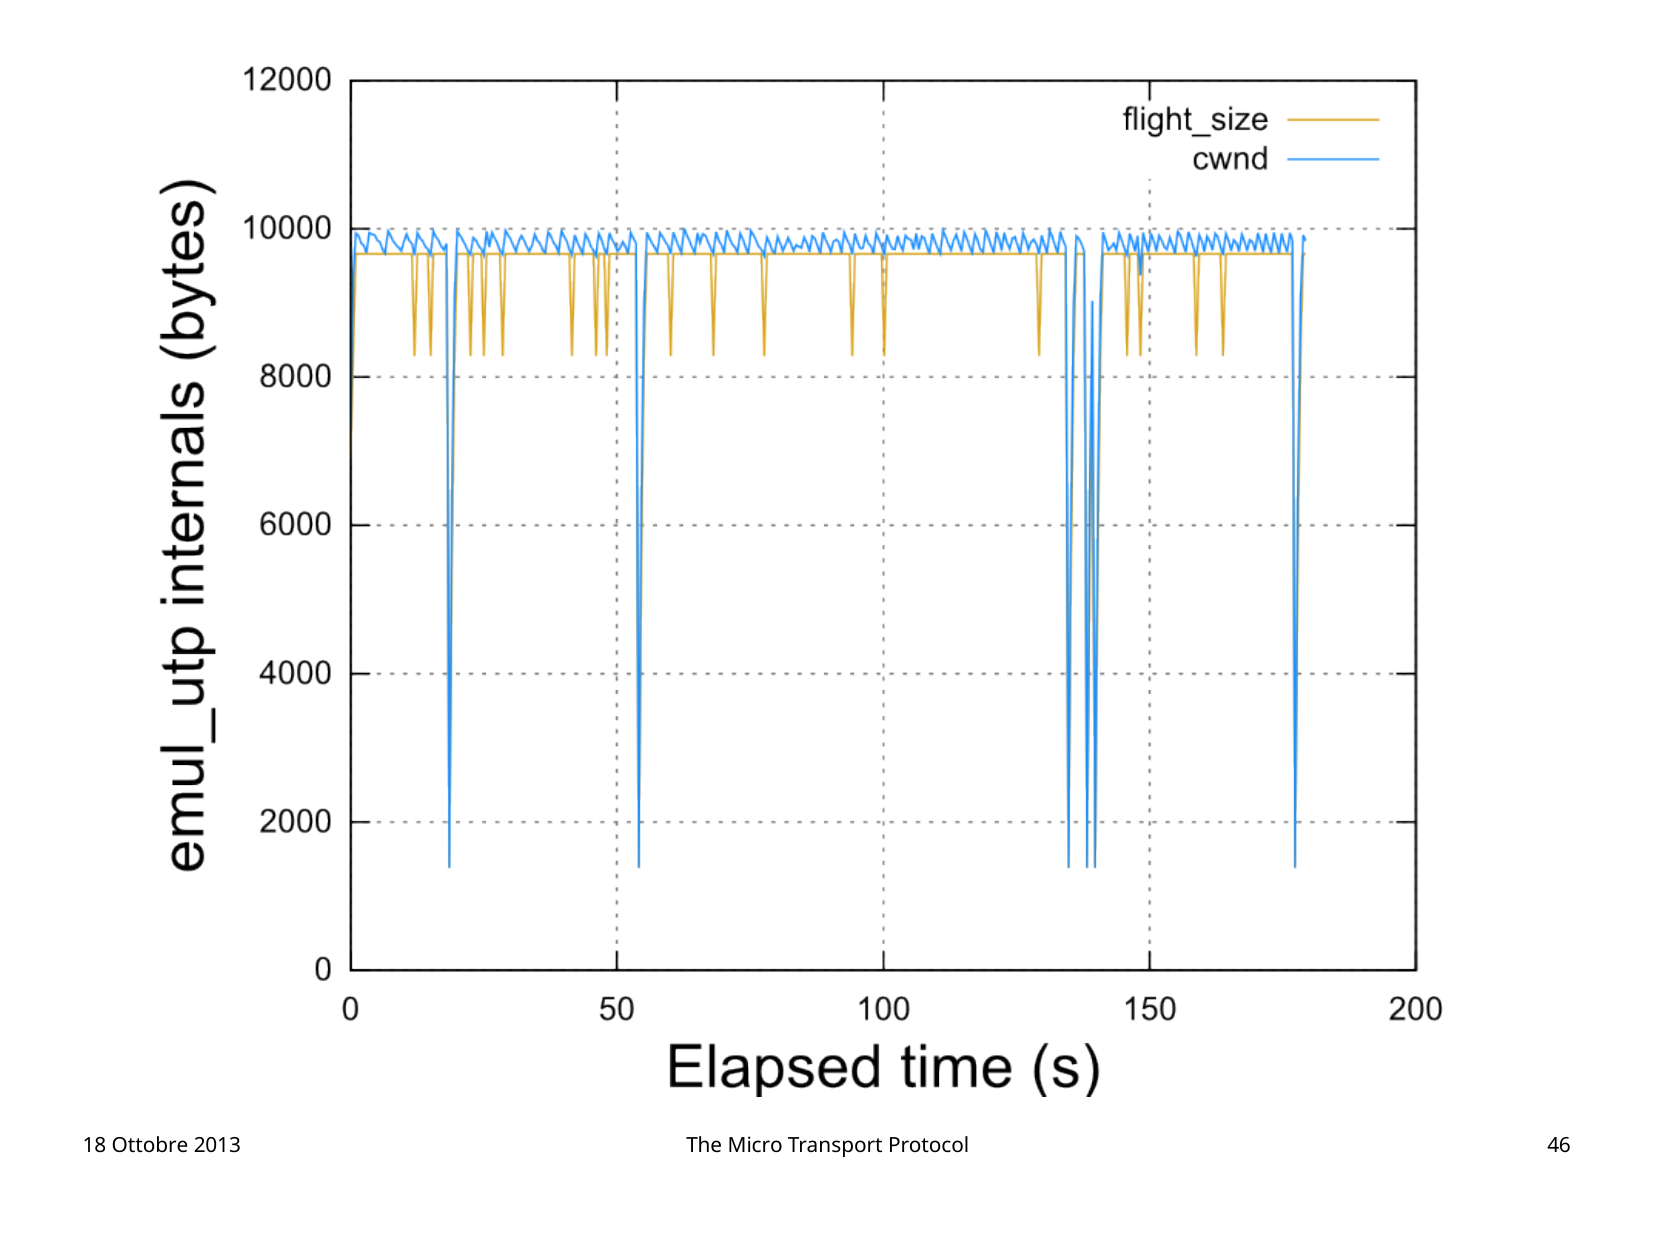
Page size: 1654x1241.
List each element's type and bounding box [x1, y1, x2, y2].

picture [157, 44, 1471, 1097]
